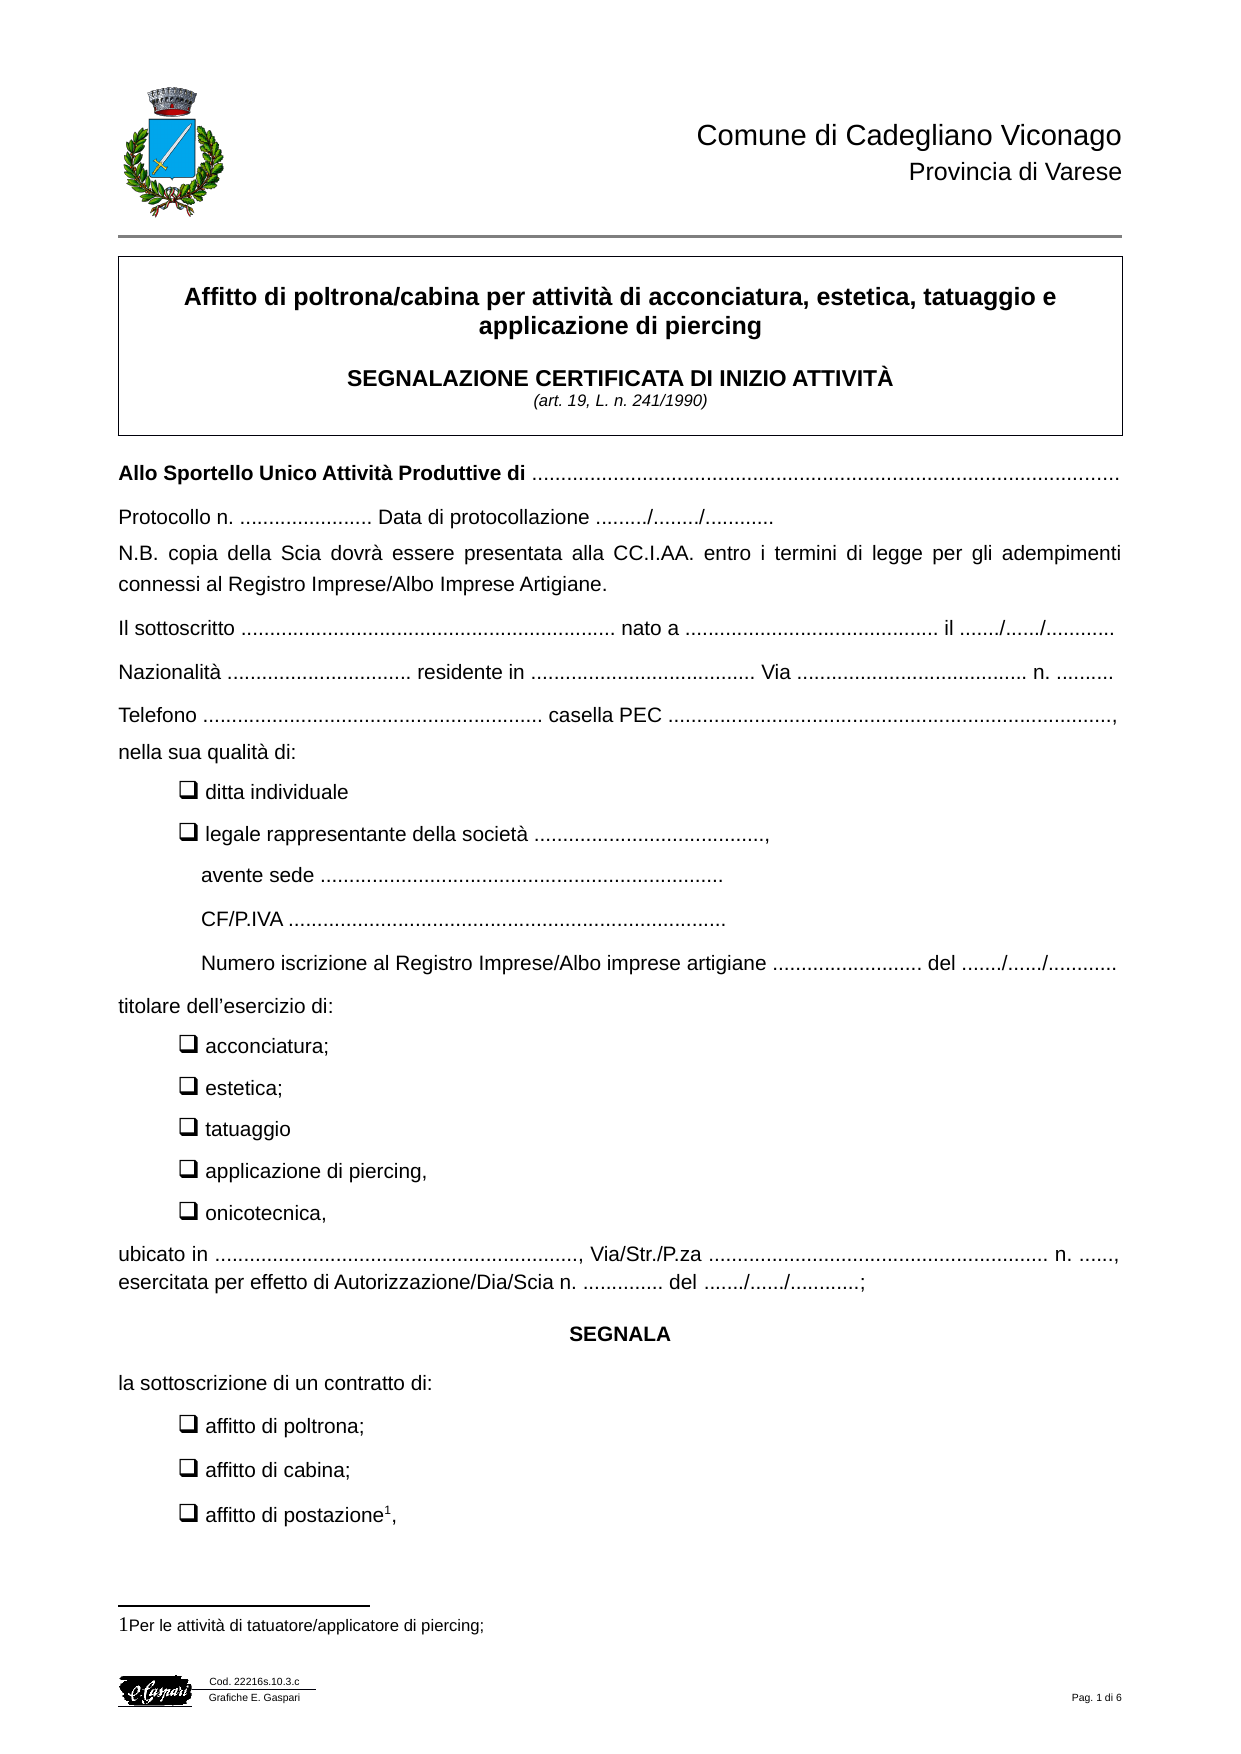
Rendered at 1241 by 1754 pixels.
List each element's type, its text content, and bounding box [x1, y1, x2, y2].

picture [122, 87, 224, 118]
text titolare dell’esercizio di: [118, 994, 1122, 1018]
text N.B. copia della Scia dovrà essere presentata alla CC.I.AA. entro i termini di legge per gli adempimenti connessi al Registro Imprese/Albo Imprese Artigiane. [118, 541, 1122, 596]
text  estetica; [177, 1076, 1122, 1101]
picture [118, 1674, 192, 1706]
text Il sottoscritto ................................................................. nato a ............................................ il ......./....../............ [118, 616, 1122, 640]
text  onicotecnica, [177, 1201, 1122, 1226]
text ubicato in ..............................................................., Via/Str./P.za ........................................................... n. ......, esercitata per effetto di Autorizzazione/Dia/Scia n. .............. del ......./....../............; [118, 1242, 1122, 1294]
text SEGNALA [118, 1322, 1122, 1346]
text Protocollo n. ....................... Data di protocollazione ........./......../............ [118, 505, 1122, 529]
text avente sede ...................................................................... [201, 863, 1122, 887]
text Comune di Cadegliano Viconago [118, 118, 1122, 152]
text Allo Sportello Unico Attività Produttive di [118, 461, 1122, 485]
picture [196, 152, 224, 157]
text Telefono ........................................................... casella PEC ............................................................................., [118, 703, 1122, 727]
text Per le attività di tatuatore/applicatore di piercing; [118, 1612, 1122, 1636]
picture [122, 152, 148, 157]
picture [122, 185, 224, 219]
text  affitto di postazione, [177, 1503, 1122, 1528]
text la sottoscrizione di un contratto di: [118, 1371, 1122, 1395]
text Provincia di Varese [118, 157, 1122, 185]
text Numero iscrizione al Registro Imprese/Albo imprese artigiane .......................... del ......./....../............ [201, 950, 1122, 974]
text  tatuaggio [177, 1117, 1122, 1142]
text  ditta individuale [177, 780, 1122, 805]
text nella sua qualità di: [118, 740, 1122, 764]
table_header Affitto di poltrona/cabina per attività di acconciatura, estetica, tatuaggio e applicazione di piercing SEGNALAZIONE CERTIFICATA DI INIZIO ATTIVITÀ (art. 19, L. n. 241/1990) [119, 257, 1122, 435]
text  affitto di poltrona; [177, 1414, 1122, 1439]
text  applicazione di piercing, [177, 1159, 1122, 1184]
text  acconciatura; [177, 1034, 1122, 1059]
text  affitto di cabina; [177, 1458, 1122, 1483]
text Nazionalità ................................ residente in ....................................... Via ........................................ n. .......... [118, 659, 1122, 683]
text CF/P.IVA ............................................................................ [201, 907, 1122, 931]
text  legale rappresentante della società ........................................, [177, 821, 1122, 846]
